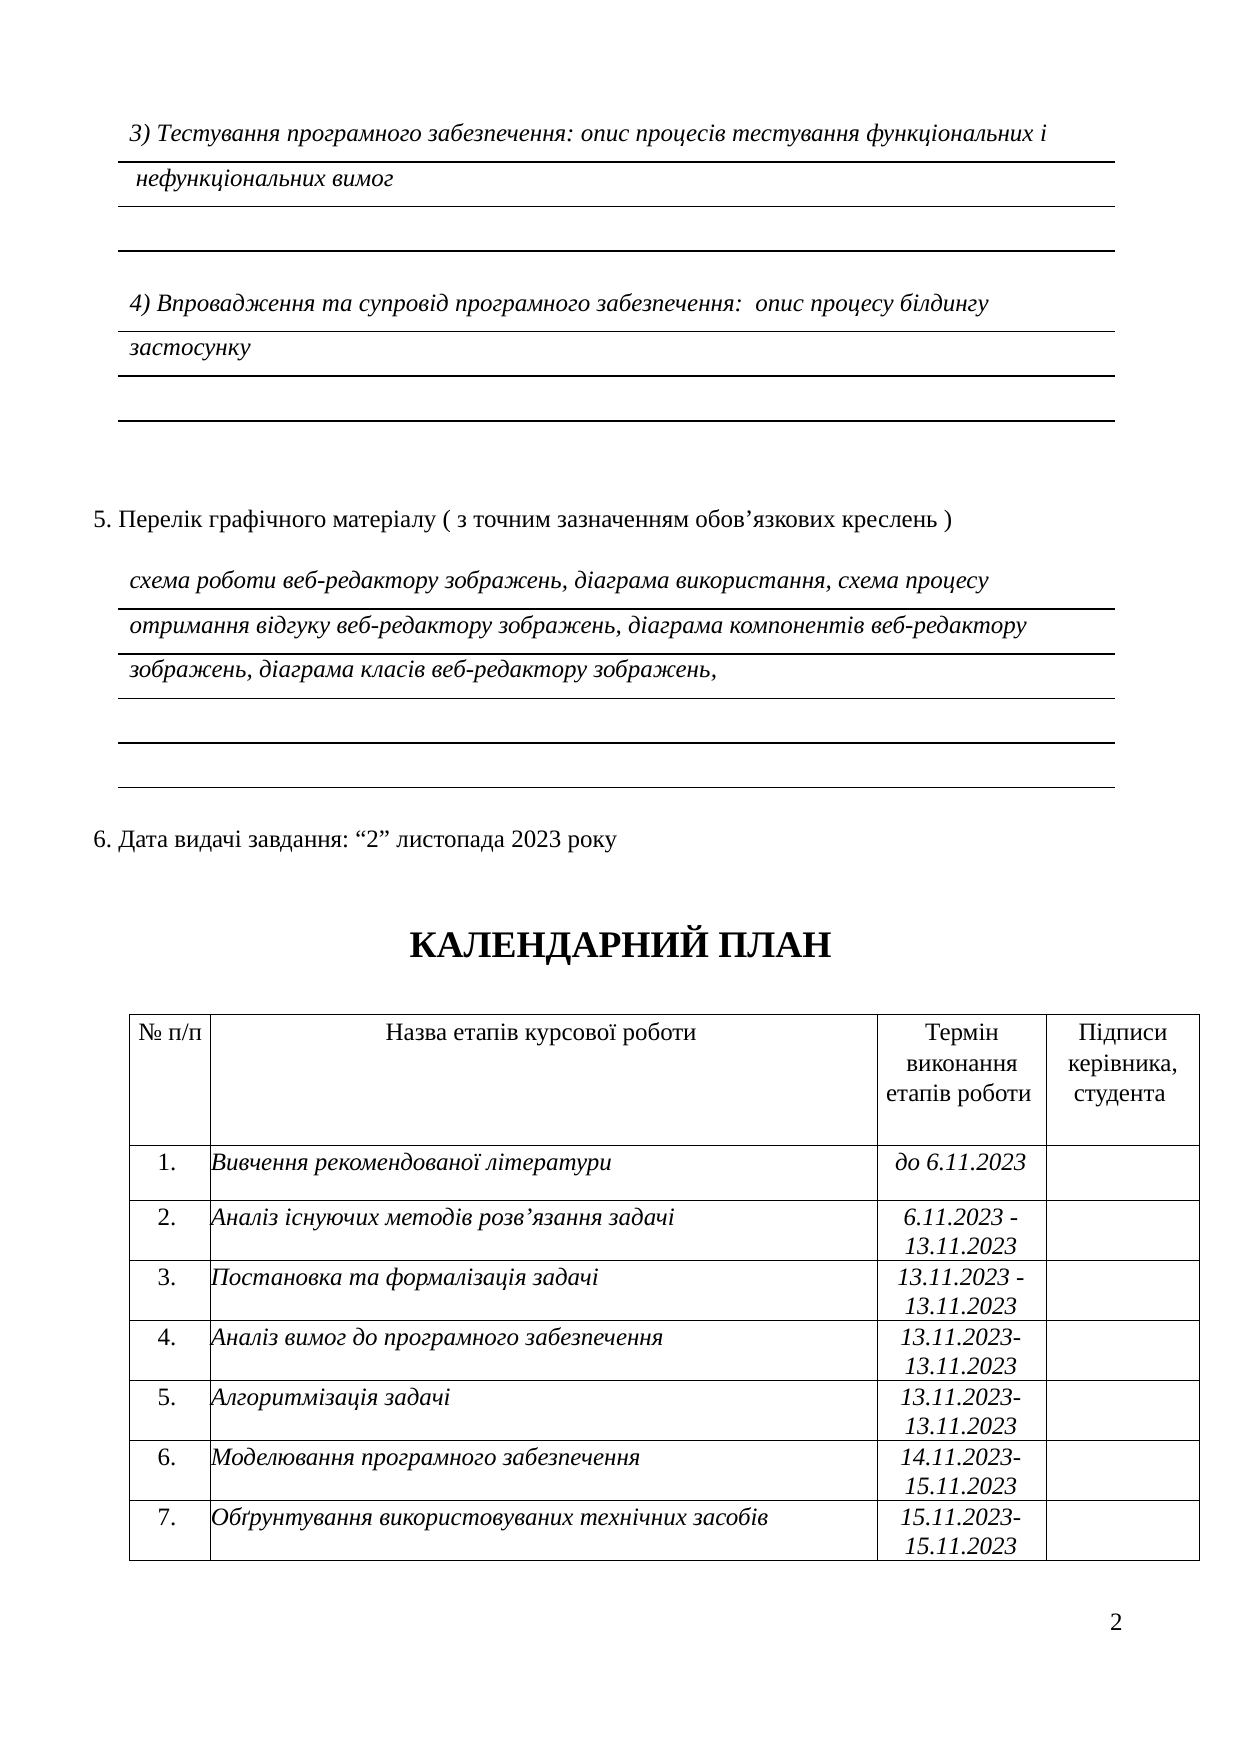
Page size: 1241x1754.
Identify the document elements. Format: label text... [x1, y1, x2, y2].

table_cell Аналіз вимог до програмного забезпечення [211, 1321, 877, 1379]
table_header 4) Впровадження та супровід програмного забезпечення: опис процесу білдингу [118, 288, 1115, 331]
table_cell Обґрунтування використовуваних технічних засобів [211, 1501, 877, 1559]
table_cell [1047, 1261, 1199, 1319]
list Перелік графічного матеріалу ( з точним зазначенням обов’язкових креслень ) [93, 504, 1122, 533]
table_cell Постановка та формалізація задачі [211, 1261, 877, 1319]
table_cell нефункціональних вимог [118, 163, 1115, 206]
table_cell 13.11.2023 - 13.11.2023 [878, 1261, 1046, 1319]
table_cell отримання відгуку веб-редактору зображень, діаграма компонентів веб-редактору [118, 610, 1115, 653]
list Дата видачі завдання: “2” листопада 2023 року [93, 824, 1122, 853]
table_cell 1. [130, 1146, 210, 1199]
table_cell 6. [130, 1441, 210, 1499]
table_header 3) Тестування програмного забезпечення: опис процесів тестування функціональних і [118, 118, 1115, 161]
table_cell 7. [130, 1501, 210, 1559]
table_cell [118, 377, 1115, 420]
table_cell 4. [130, 1321, 210, 1379]
table_cell Аналіз існуючих методів розв’язання задачі [211, 1201, 877, 1259]
table_cell [1047, 1321, 1199, 1379]
table_cell [1047, 1501, 1199, 1559]
text КАЛЕНДАРНИЙ ПЛАН [201, 922, 1049, 965]
table_cell 14.11.2023- 15.11.2023 [878, 1441, 1046, 1499]
table_header Назва етапів курсової роботи [211, 1015, 877, 1144]
table_cell Моделювання програмного забезпечення [211, 1441, 877, 1499]
table_cell 6.11.2023 - 13.11.2023 [878, 1201, 1046, 1259]
table_cell [118, 207, 1115, 250]
table_header Підписи керівника, студента [1047, 1015, 1199, 1144]
table_cell [118, 699, 1115, 742]
table_cell зображень, діаграма класів веб-редактору зображень, [118, 655, 1115, 697]
table_cell [1047, 1381, 1199, 1439]
table_cell 3. [130, 1261, 210, 1319]
table_cell до 6.11.2023 [878, 1146, 1046, 1199]
table_cell 5. [130, 1381, 210, 1439]
table_header Термін виконання етапів роботи [878, 1015, 1046, 1144]
table_header схема роботи веб-редактору зображень, діаграма використання, схема процесу [118, 565, 1115, 608]
table_cell Вивчення рекомендованої літератури [211, 1146, 877, 1199]
table_cell Алгоритмізація задачі [211, 1381, 877, 1439]
table_cell 13.11.2023- 13.11.2023 [878, 1381, 1046, 1439]
table_cell 13.11.2023- 13.11.2023 [878, 1321, 1046, 1379]
table_cell [1047, 1441, 1199, 1499]
table_cell [1047, 1146, 1199, 1199]
table_cell [1047, 1201, 1199, 1259]
table_header № п/п [130, 1015, 210, 1144]
table_cell 2. [130, 1201, 210, 1259]
table_cell [118, 744, 1115, 787]
table_cell застосунку [118, 332, 1115, 375]
table_cell 15.11.2023- 15.11.2023 [878, 1501, 1046, 1559]
